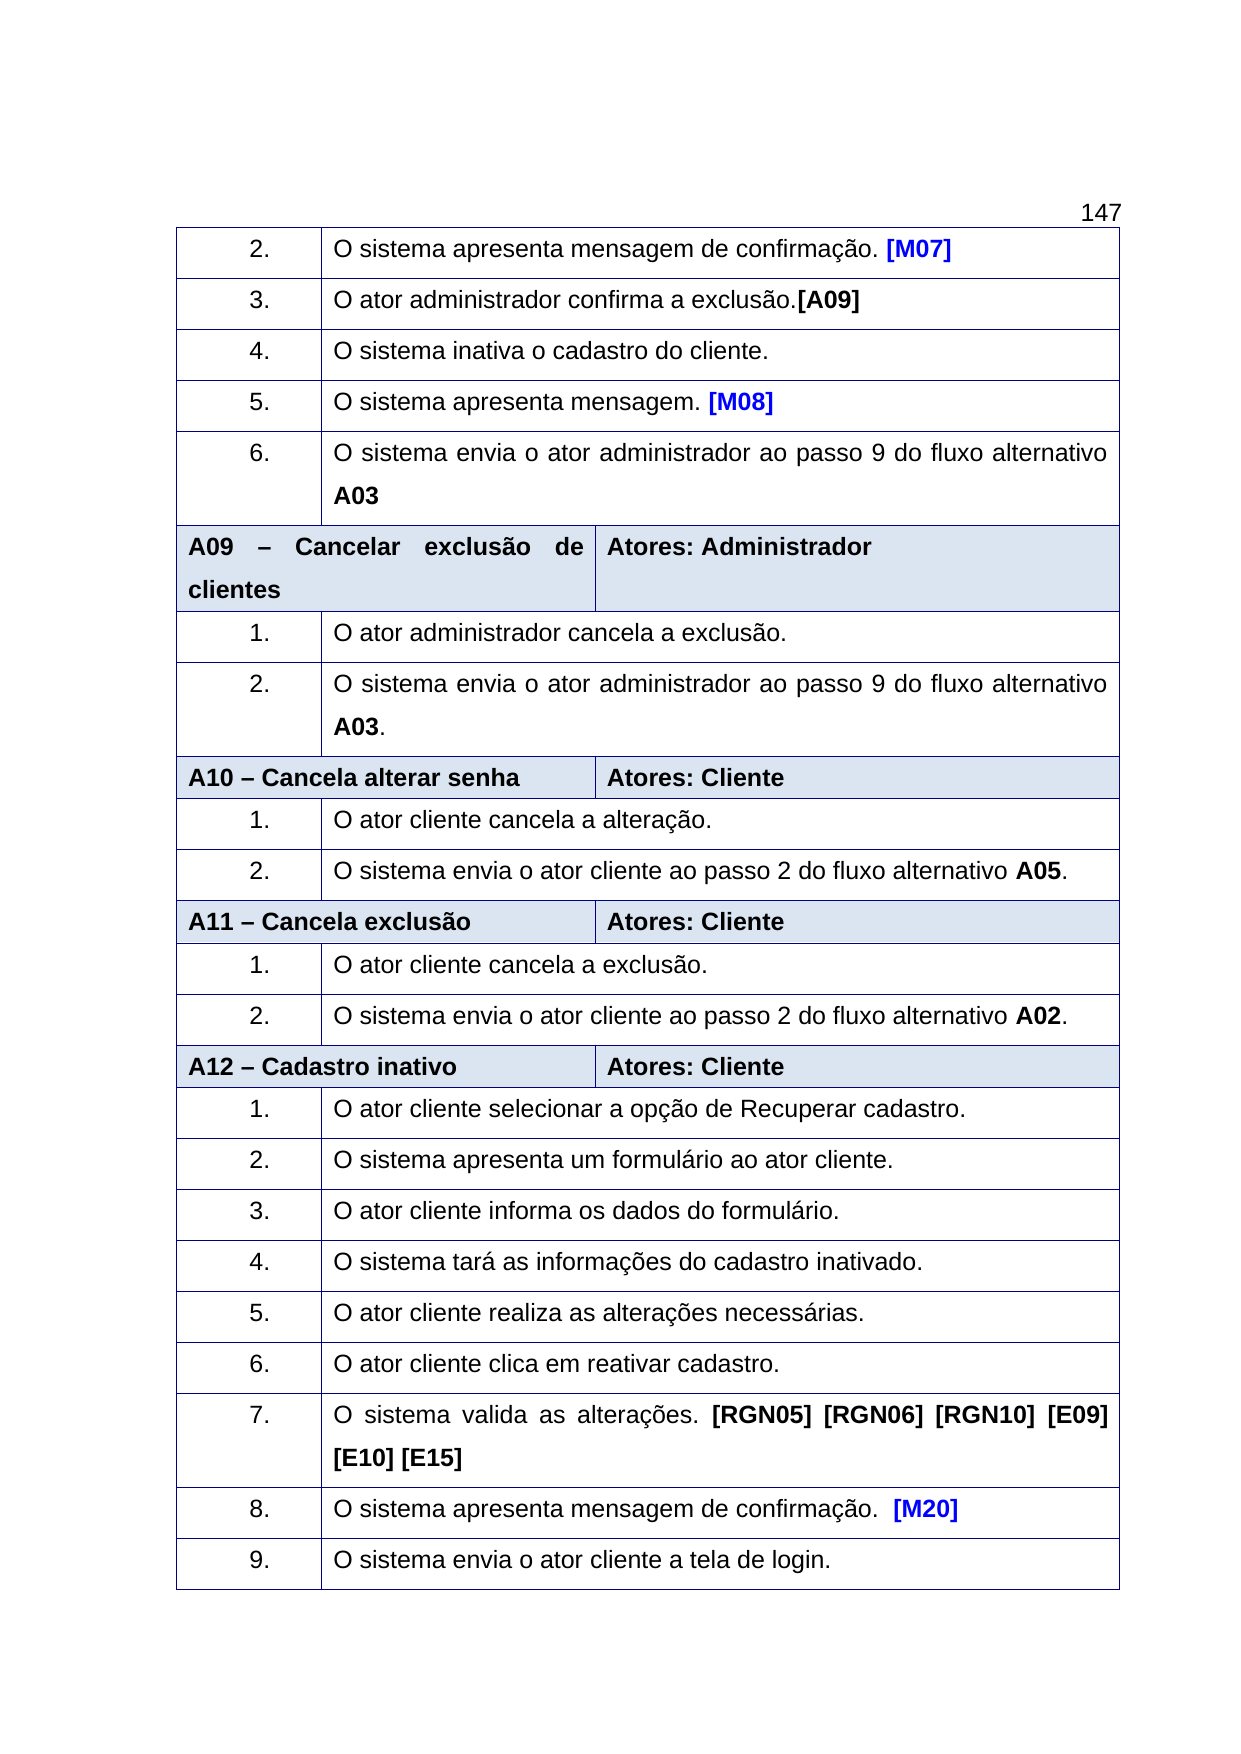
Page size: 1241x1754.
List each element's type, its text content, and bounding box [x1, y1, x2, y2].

table_cell O ator cliente cancela a alteração. [322, 799, 1119, 849]
table_cell [177, 432, 321, 525]
table_cell Atores: Administrador [596, 526, 1119, 611]
table_cell O sistema envia o ator cliente a tela de login. [322, 1539, 1119, 1589]
table_cell [177, 663, 321, 756]
table_cell [177, 799, 321, 849]
table_cell O sistema apresenta um formulário ao ator cliente. [322, 1139, 1119, 1189]
table_cell [177, 1292, 321, 1342]
table_cell Atores: Cliente [596, 901, 1119, 942]
table_cell O sistema inativa o cadastro do cliente. [322, 330, 1119, 380]
table_cell O ator administrador cancela a exclusão. [322, 612, 1119, 662]
table_cell [177, 279, 321, 329]
table_cell [177, 381, 321, 431]
table_cell [177, 1488, 321, 1538]
table_cell [177, 850, 321, 900]
table_cell O ator cliente cancela a exclusão. [322, 944, 1119, 993]
table_cell O ator cliente realiza as alterações necessárias. [322, 1292, 1119, 1342]
table_cell O sistema apresenta mensagem de confirmação. [M07] [322, 228, 1119, 278]
table_cell O ator cliente clica em reativar cadastro. [322, 1343, 1119, 1393]
table_cell [177, 1139, 321, 1189]
table_cell [177, 1539, 321, 1589]
table_cell O sistema tará as informações do cadastro inativado. [322, 1241, 1119, 1291]
table_cell [177, 1241, 321, 1291]
table_cell A10 – Cancela alterar senha [177, 757, 595, 798]
table_cell [177, 1190, 321, 1240]
table_cell O sistema apresenta mensagem de confirmação. [M20] [322, 1488, 1119, 1538]
table_cell [177, 1343, 321, 1393]
table_cell O ator cliente informa os dados do formulário. [322, 1190, 1119, 1240]
table_cell [177, 330, 321, 380]
table_cell Atores: Cliente [596, 757, 1119, 798]
table_cell O ator cliente selecionar a opção de Recuperar cadastro. [322, 1088, 1119, 1138]
table_cell A12 – Cadastro inativo [177, 1046, 595, 1087]
table_cell O sistema valida as alterações. [RGN05] [RGN06] [RGN10] [E09] [E10] [E15] [322, 1394, 1119, 1487]
table_cell O ator administrador confirma a exclusão.[A09] [322, 279, 1119, 329]
table_cell [177, 1394, 321, 1487]
table_cell [177, 1088, 321, 1138]
table_cell O sistema apresenta mensagem. [M08] [322, 381, 1119, 431]
table_cell O sistema envia o ator administrador ao passo 9 do fluxo alternativo A03 [322, 432, 1119, 525]
table_cell [177, 228, 321, 278]
table_cell A11 – Cancela exclusão [177, 901, 595, 942]
table_cell A09 – Cancelar exclusão de clientes [177, 526, 595, 611]
table_cell [177, 995, 321, 1044]
table_cell Atores: Cliente [596, 1046, 1119, 1087]
table_cell [177, 612, 321, 662]
table_cell O sistema envia o ator cliente ao passo 2 do fluxo alternativo A05. [322, 850, 1119, 900]
table_cell O sistema envia o ator cliente ao passo 2 do fluxo alternativo A02. [322, 995, 1119, 1044]
table_cell [177, 944, 321, 993]
table_cell O sistema envia o ator administrador ao passo 9 do fluxo alternativo A03. [322, 663, 1119, 756]
